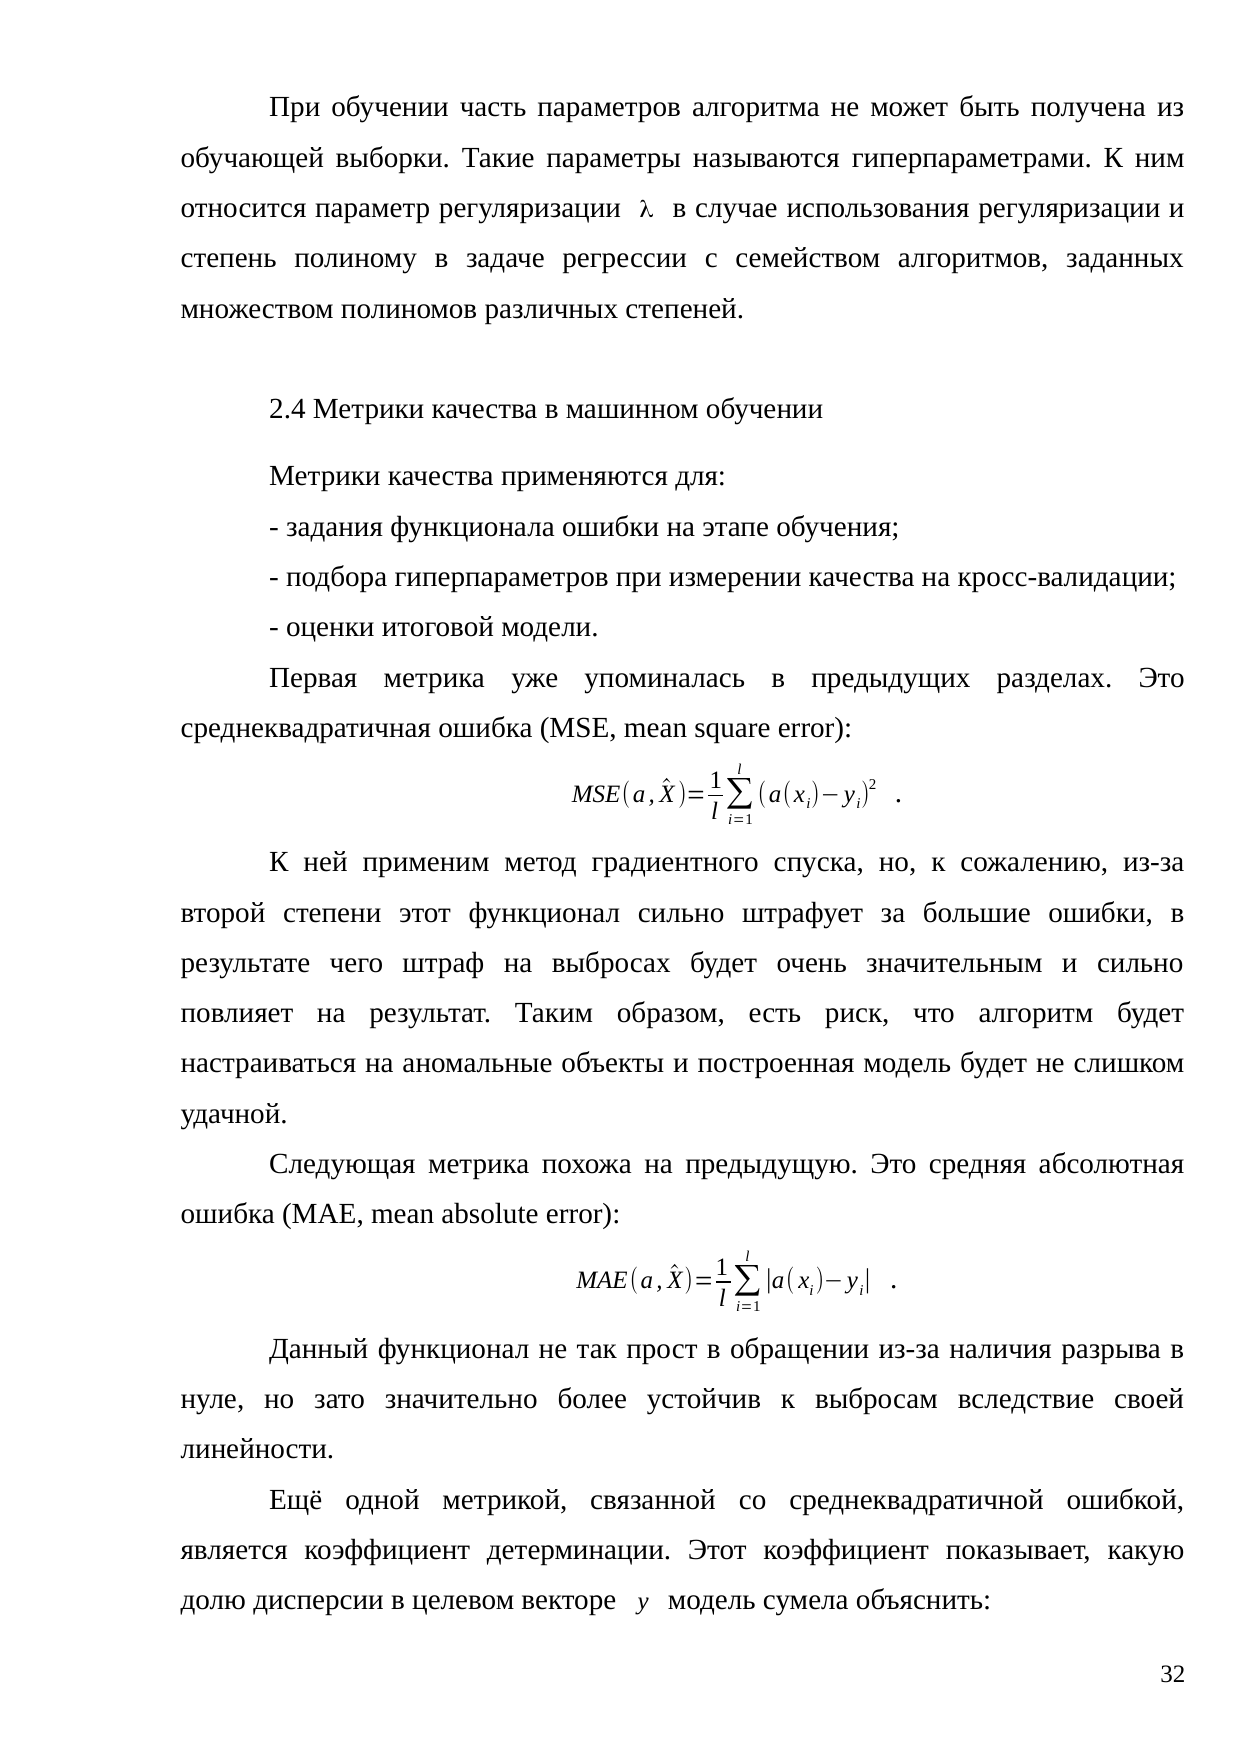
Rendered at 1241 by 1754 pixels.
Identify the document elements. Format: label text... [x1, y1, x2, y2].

text К ней применим метод градиентного спуска, но, к сожалению, из-за второй степени этот функционал сильно штрафует за большие ошибки, в результате чего штраф на выбросах будет очень значительным и сильно повлияет на результат. Таким образом, есть риск, что алгоритм будет настраиваться на аномальные объекты и построенная модель будет не слишком удачной. [180, 844, 1185, 1129]
text При обучении часть параметров алгоритма не может быть получена из обучающей выборки. Такие параметры называются гиперпараметрами. К ним относится параметр регуляризациив случае использования регуляризации и степень полиному в задаче регрессии с семейством алгоритмов, заданных множеством полиномов различных степеней. [180, 89, 1185, 324]
text . [180, 760, 1185, 828]
text . [180, 1247, 1185, 1314]
text Первая метрика уже упоминалась в предыдущих разделах. Это среднеквадратичная ошибка (MSE, mean square error): [180, 660, 1185, 743]
text - подбора гиперпараметров при измерении качества на кросс-валидации; [180, 559, 1185, 593]
text - задания функционала ошибки на этапе обучения; [180, 509, 1185, 542]
text Данный функционал не так прост в обращении из-за наличия разрыва в нуле, но зато значительно более устойчив к выбросам вследствие своей линейности. [180, 1331, 1185, 1465]
text - оценки итоговой модели. [180, 609, 1185, 643]
text 2.4 Метрики качества в машинном обучении [180, 391, 1185, 425]
text Следующая метрика похожа на предыдущую. Это средняя абсолютная ошибка (MAE, mean absolute error): [180, 1146, 1185, 1230]
text Ещё одной метрикой, связанной со среднеквадратичной ошибкой, является коэффициент детерминации. Этот коэффициент показывает, какую долю дисперсии в целевом векторемодель сумела объяснить: [180, 1482, 1185, 1616]
text Метрики качества применяются для: [180, 458, 1185, 492]
